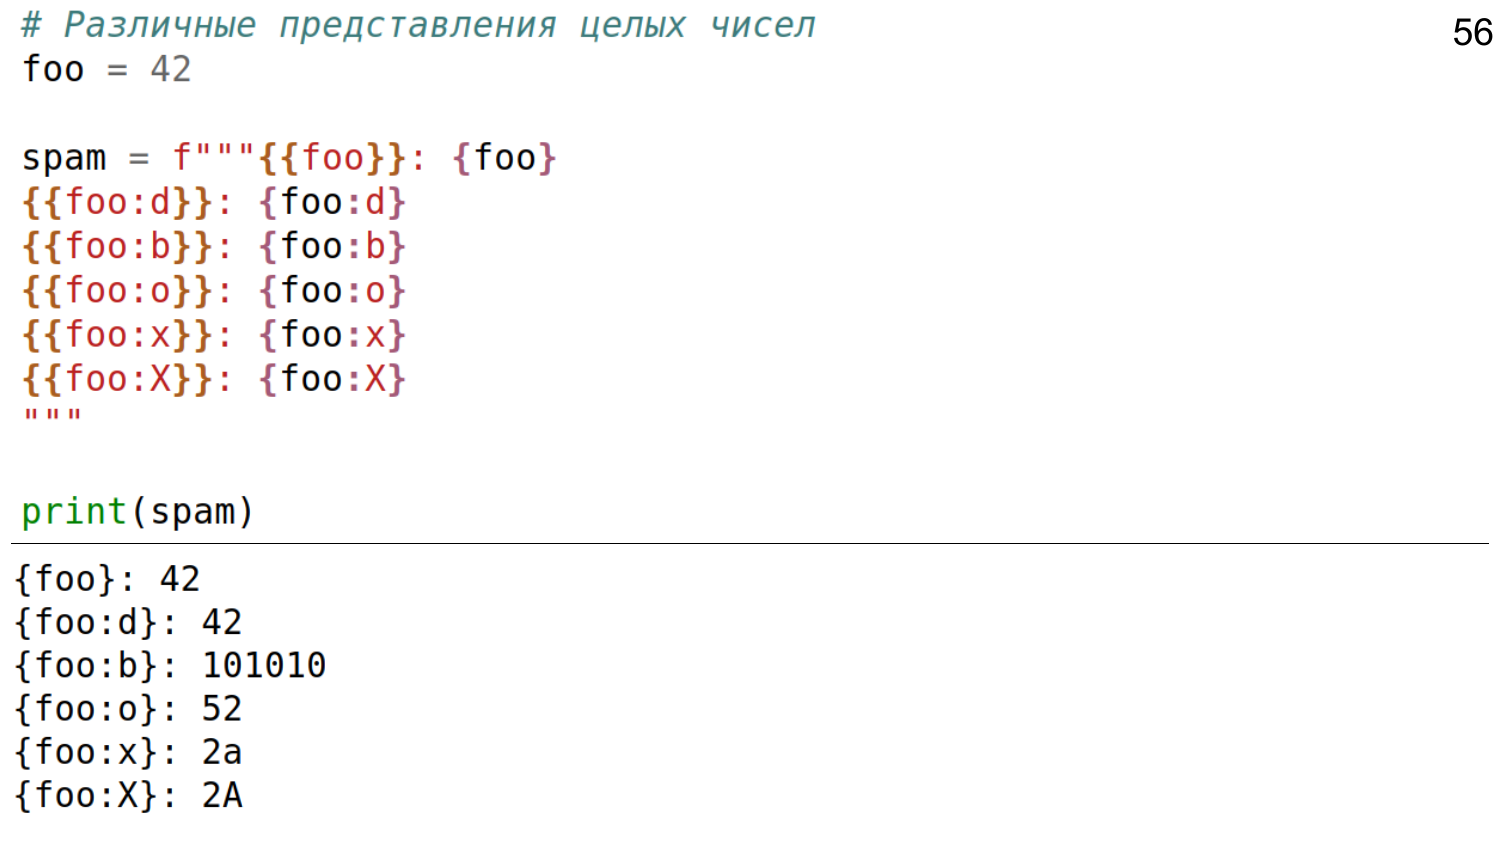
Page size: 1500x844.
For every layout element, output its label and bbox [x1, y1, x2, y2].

picture [11, 0, 826, 543]
picture [11, 550, 333, 827]
